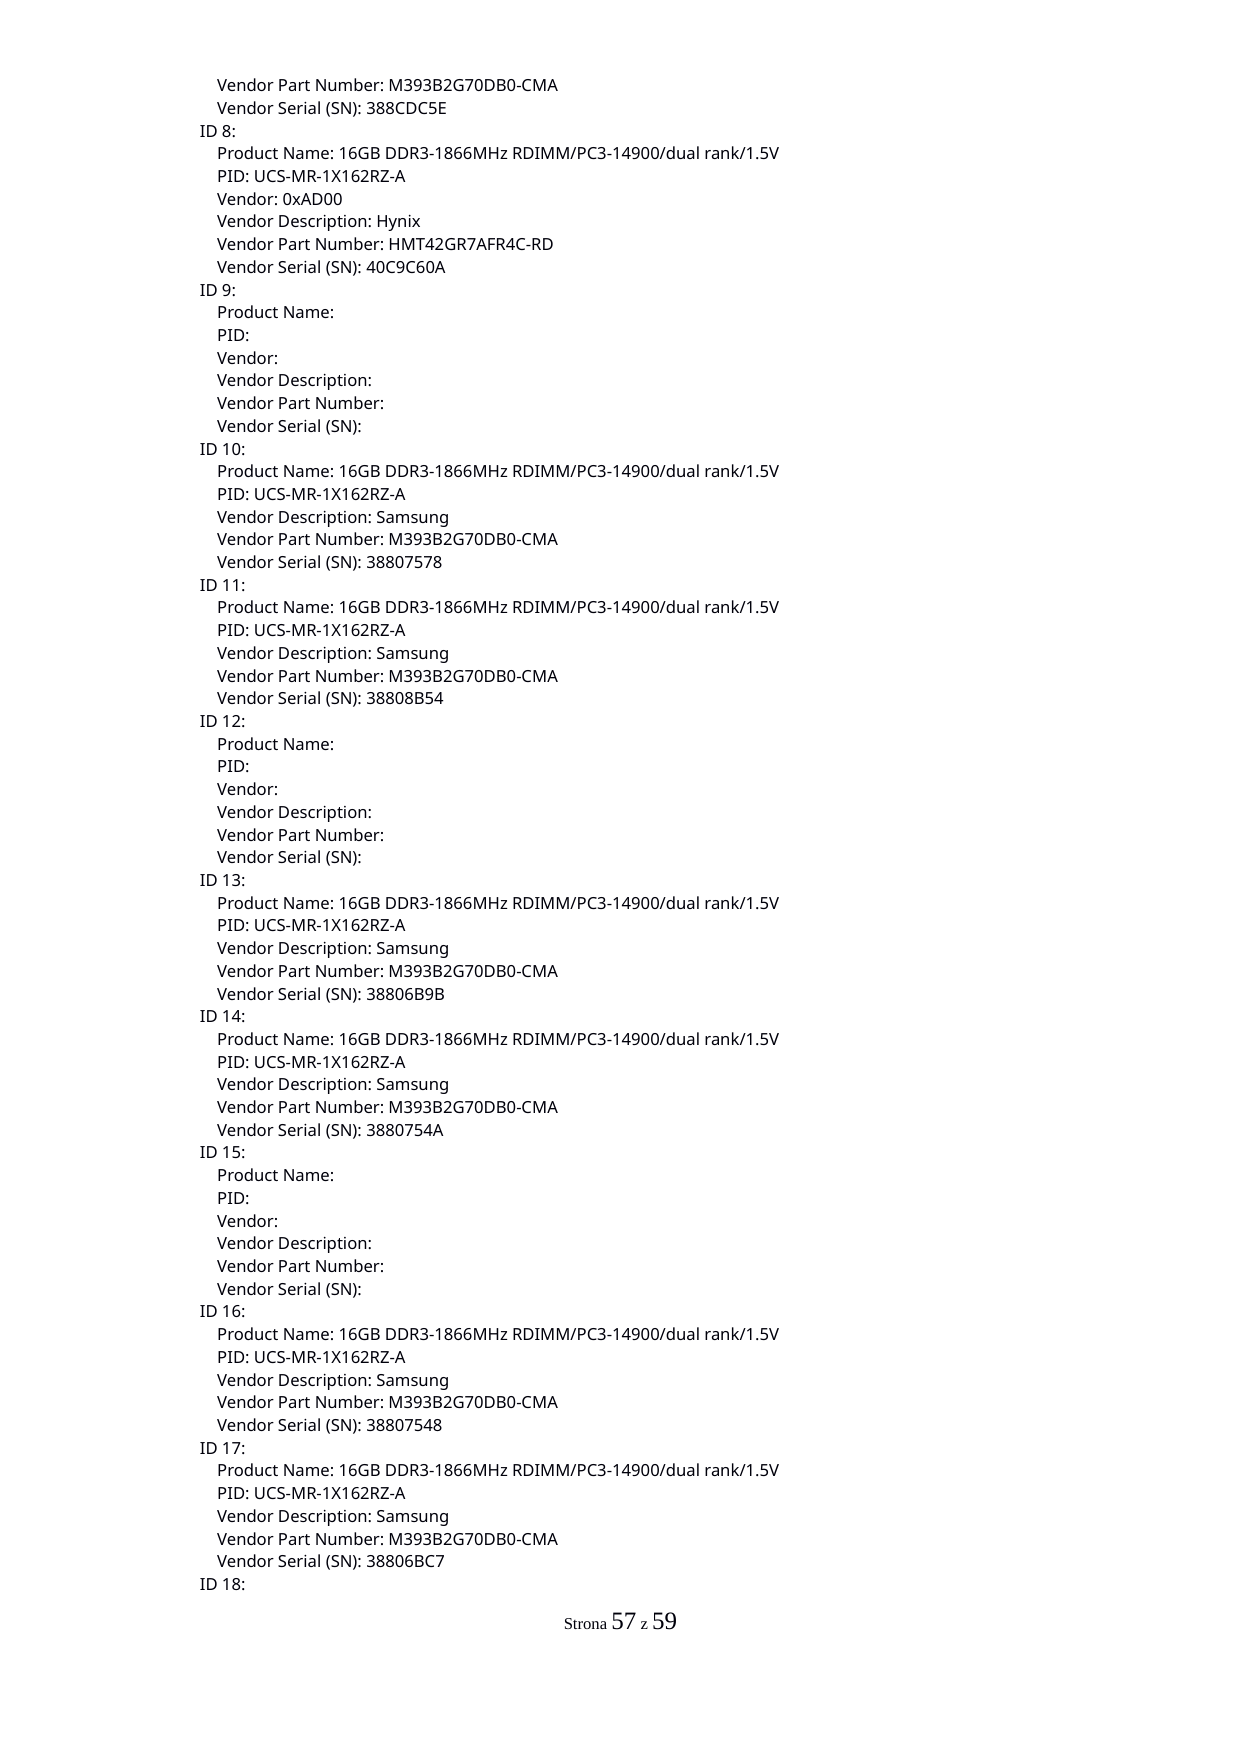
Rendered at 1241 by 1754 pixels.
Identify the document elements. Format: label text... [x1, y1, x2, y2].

text Vendor Serial (SN): [148, 846, 1093, 868]
text ID 11: [148, 573, 1093, 596]
text Vendor Part Number: [148, 1254, 1093, 1277]
text ID 14: [148, 1005, 1093, 1027]
text Vendor Serial (SN): 3880754A [148, 1118, 1093, 1141]
text Vendor Serial (SN): 38806B9B [148, 982, 1093, 1005]
text Vendor Part Number: [148, 823, 1093, 846]
text Vendor Part Number: M393B2G70DB0-CMA [148, 959, 1093, 982]
text Vendor: [148, 1209, 1093, 1232]
text Vendor Part Number: [148, 392, 1093, 414]
text Vendor Serial (SN): 38808B54 [148, 687, 1093, 709]
text Product Name: 16GB DDR3-1866MHz RDIMM/PC3-14900/dual rank/1.5V [148, 460, 1093, 482]
text ID 17: [148, 1436, 1093, 1459]
text Vendor Description: Samsung [148, 1504, 1093, 1527]
text PID: UCS-MR-1X162RZ-A [148, 1482, 1093, 1504]
text Vendor Part Number: HMT42GR7AFR4C-RD [148, 233, 1093, 255]
text Product Name: [148, 1164, 1093, 1186]
text Vendor Description: Samsung [148, 1368, 1093, 1391]
text Vendor Description: [148, 1232, 1093, 1254]
text PID: [148, 755, 1093, 778]
text Vendor: [148, 778, 1093, 800]
text Vendor Part Number: M393B2G70DB0-CMA [148, 1391, 1093, 1413]
text PID: UCS-MR-1X162RZ-A [148, 1345, 1093, 1368]
text PID: UCS-MR-1X162RZ-A [148, 482, 1093, 505]
text Vendor Serial (SN): [148, 1277, 1093, 1300]
text Vendor Description: Samsung [148, 505, 1093, 528]
text PID: [148, 1186, 1093, 1209]
text PID: [148, 323, 1093, 346]
text Product Name: 16GB DDR3-1866MHz RDIMM/PC3-14900/dual rank/1.5V [148, 891, 1093, 914]
text PID: UCS-MR-1X162RZ-A [148, 914, 1093, 937]
text PID: UCS-MR-1X162RZ-A [148, 164, 1093, 187]
text Vendor Description: Samsung [148, 937, 1093, 959]
text Vendor Part Number: M393B2G70DB0-CMA [148, 74, 1093, 96]
text ID 18: [148, 1572, 1093, 1595]
text Vendor Serial (SN): 38807578 [148, 551, 1093, 573]
text Vendor: 0xAD00 [148, 187, 1093, 210]
text Vendor Serial (SN): [148, 414, 1093, 437]
text Vendor Serial (SN): 38806BC7 [148, 1550, 1093, 1572]
text PID: UCS-MR-1X162RZ-A [148, 1050, 1093, 1073]
text ID 8: [148, 119, 1093, 142]
text Vendor Description: Samsung [148, 641, 1093, 664]
text Vendor Serial (SN): 38807548 [148, 1413, 1093, 1436]
text Vendor Part Number: M393B2G70DB0-CMA [148, 1527, 1093, 1550]
text Product Name: 16GB DDR3-1866MHz RDIMM/PC3-14900/dual rank/1.5V [148, 1459, 1093, 1482]
text Vendor: [148, 346, 1093, 369]
text Product Name: 16GB DDR3-1866MHz RDIMM/PC3-14900/dual rank/1.5V [148, 1323, 1093, 1345]
text Product Name: [148, 301, 1093, 323]
text Vendor Part Number: M393B2G70DB0-CMA [148, 528, 1093, 551]
text Product Name: 16GB DDR3-1866MHz RDIMM/PC3-14900/dual rank/1.5V [148, 596, 1093, 619]
text Vendor Description: Samsung [148, 1073, 1093, 1096]
text Product Name: [148, 732, 1093, 755]
text Vendor Description: [148, 800, 1093, 823]
text Product Name: 16GB DDR3-1866MHz RDIMM/PC3-14900/dual rank/1.5V [148, 1027, 1093, 1050]
text Vendor Description: Hynix [148, 210, 1093, 233]
text Vendor Serial (SN): 388CDC5E [148, 96, 1093, 119]
text Product Name: 16GB DDR3-1866MHz RDIMM/PC3-14900/dual rank/1.5V [148, 142, 1093, 164]
text ID 15: [148, 1141, 1093, 1164]
text Vendor Serial (SN): 40C9C60A [148, 255, 1093, 278]
text ID 12: [148, 709, 1093, 732]
text Vendor Part Number: M393B2G70DB0-CMA [148, 1096, 1093, 1118]
text PID: UCS-MR-1X162RZ-A [148, 619, 1093, 641]
text ID 13: [148, 868, 1093, 891]
text ID 10: [148, 437, 1093, 460]
text Vendor Description: [148, 369, 1093, 392]
text ID 16: [148, 1300, 1093, 1323]
text ID 9: [148, 278, 1093, 301]
text Vendor Part Number: M393B2G70DB0-CMA [148, 664, 1093, 687]
